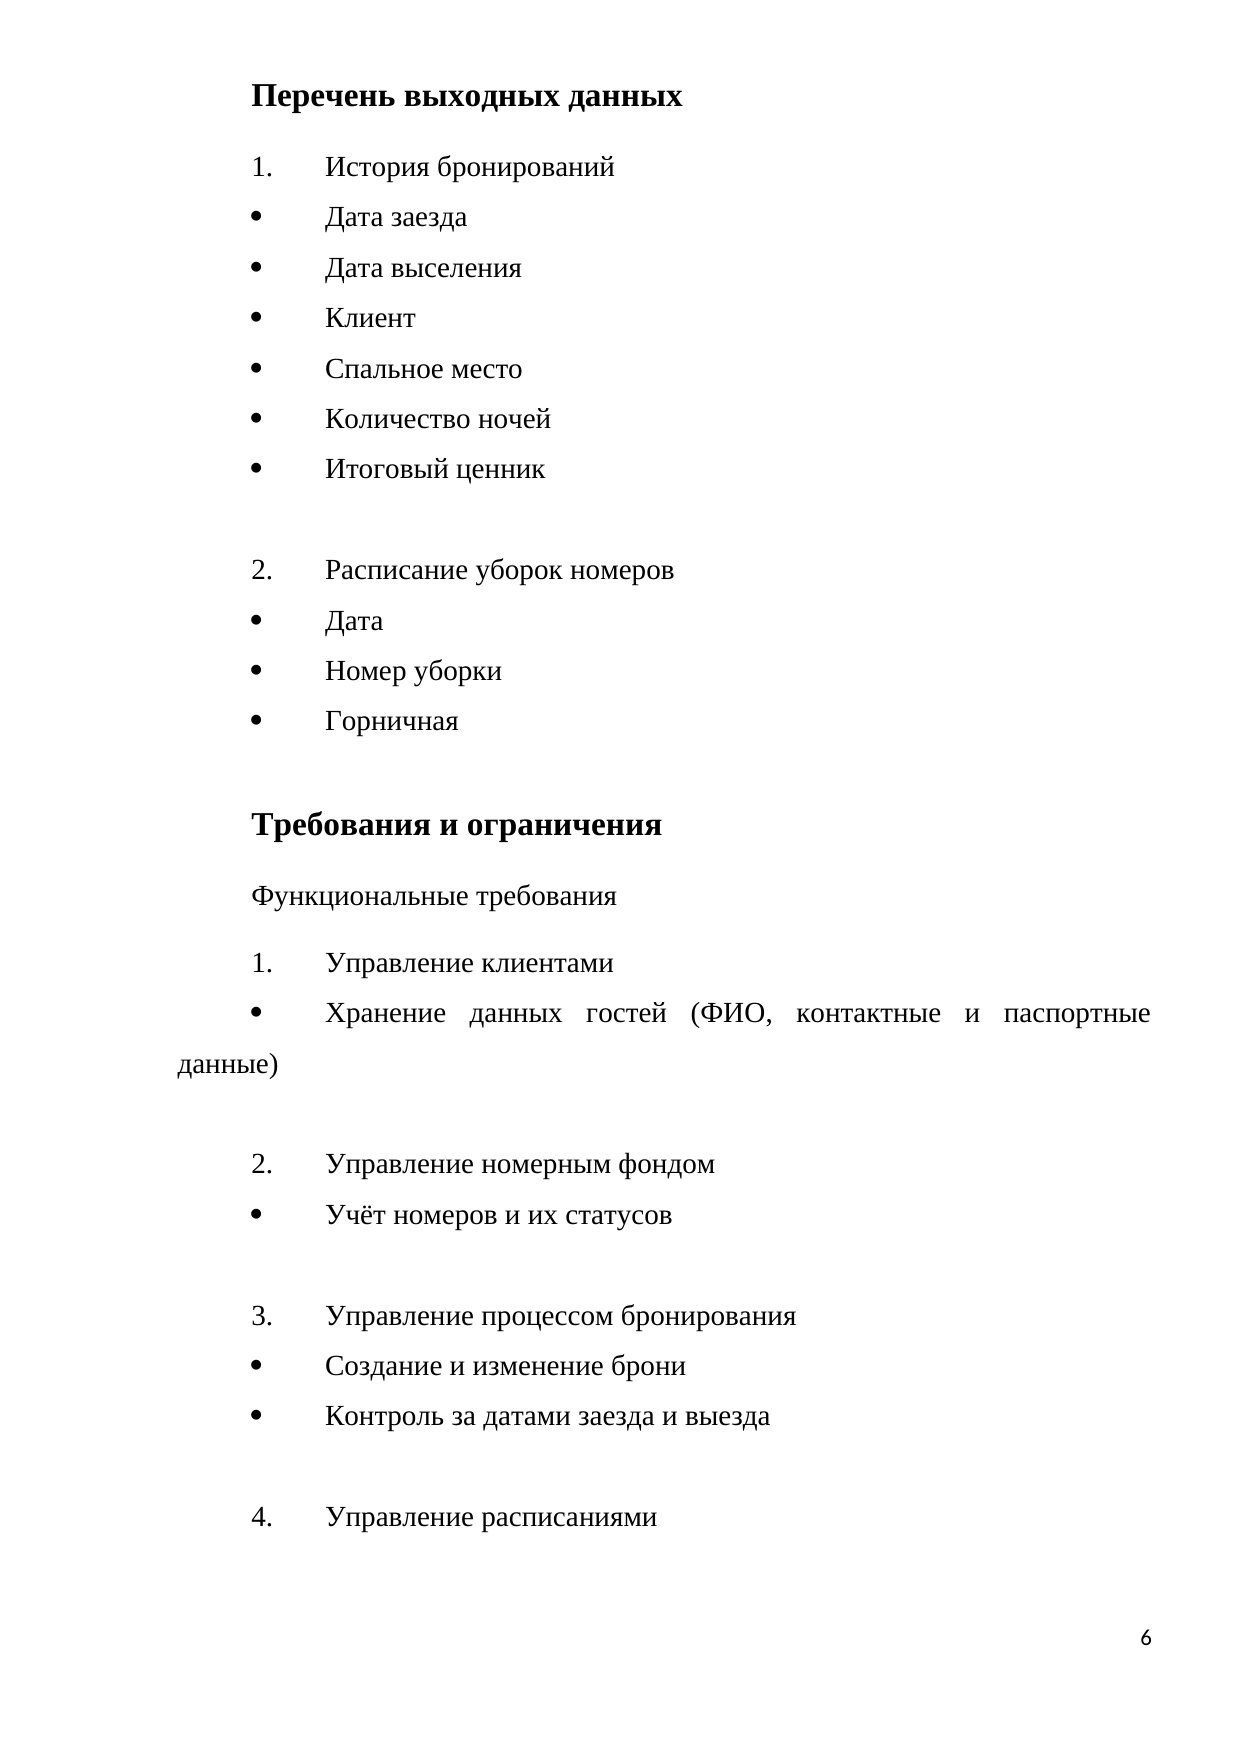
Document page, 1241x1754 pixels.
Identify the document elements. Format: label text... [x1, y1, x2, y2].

list Управление номерным фондом [177, 1147, 1152, 1180]
list Дата заезда [177, 199, 1152, 233]
list Спальное место [177, 351, 1152, 384]
list Контроль за датами заезда и выезда [177, 1398, 1152, 1432]
list Управление клиентами [177, 945, 1152, 979]
list Учёт номеров и их статусов [177, 1197, 1152, 1231]
list Горничная [177, 703, 1152, 737]
list Клиент [177, 300, 1152, 334]
list Управление процессом бронирования [177, 1298, 1152, 1331]
text Перечень выходных данных [177, 75, 1152, 113]
list Расписание уборок номеров [177, 552, 1152, 586]
list Дата [177, 603, 1152, 636]
list Номер уборки [177, 653, 1152, 687]
list Создание и изменение брони [177, 1348, 1152, 1382]
list Управление расписаниями [177, 1499, 1152, 1533]
list Дата выселения [177, 250, 1152, 283]
text Функциональные требования [177, 878, 1152, 912]
list История бронирований [177, 149, 1152, 183]
list Количество ночей [177, 401, 1152, 435]
list Хранение данных гостей (ФИО, контактные и паспортные данные) [177, 996, 1152, 1079]
text Требования и ограничения [177, 804, 1152, 842]
list Итоговый ценник [177, 452, 1152, 485]
